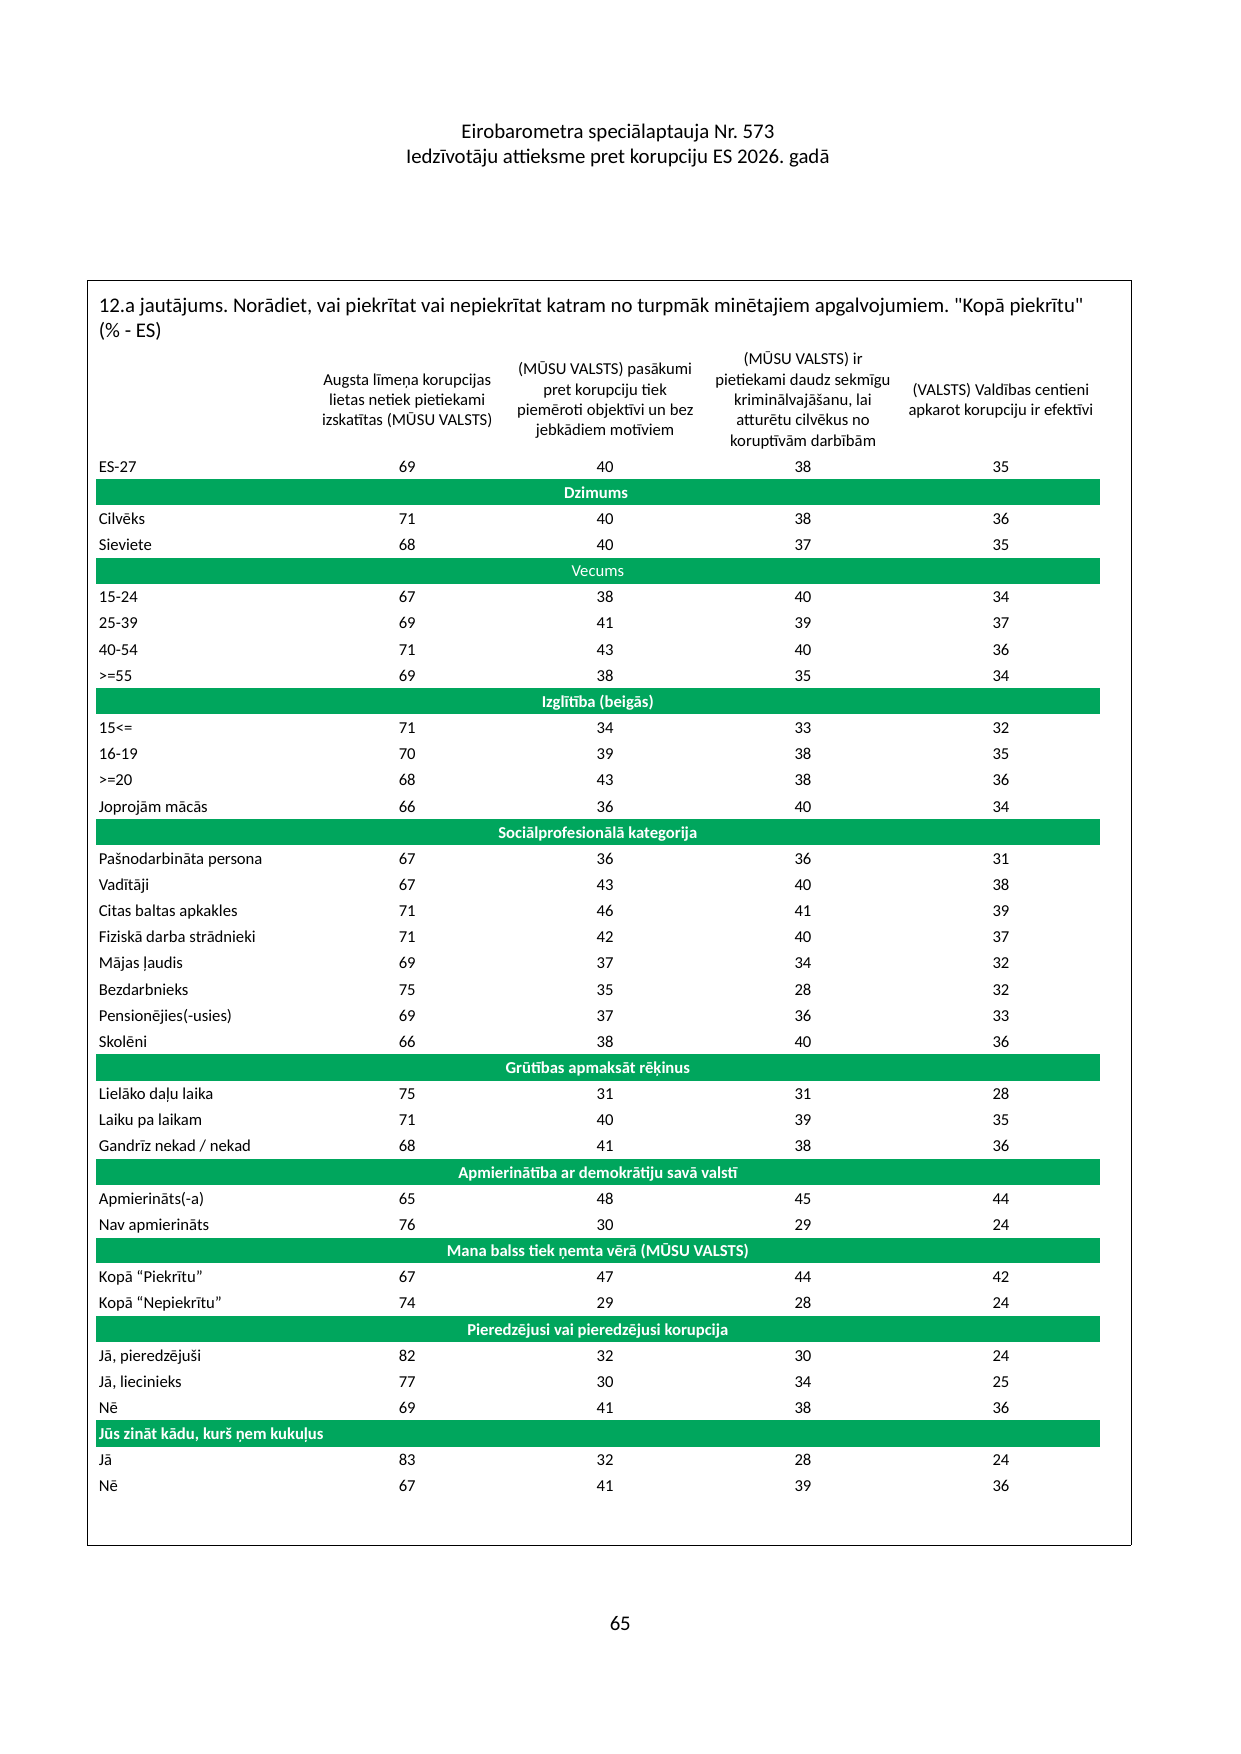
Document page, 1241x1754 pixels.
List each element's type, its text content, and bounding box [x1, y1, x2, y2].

table_cell 40 [704, 793, 902, 819]
table_cell 39 [506, 741, 704, 767]
table_cell 35 [902, 531, 1100, 558]
table_cell Fiziskā darba strādnieki [96, 924, 308, 950]
table_cell 37 [506, 950, 704, 976]
table_cell 37 [704, 531, 902, 558]
table_cell 46 [506, 898, 704, 924]
table_cell 69 [308, 610, 506, 636]
table_cell Pensionējies(-usies) [96, 1002, 308, 1028]
table_cell 44 [704, 1264, 902, 1290]
table_cell 38 [704, 1394, 902, 1420]
table_cell Vecums [96, 558, 1100, 584]
table_cell 39 [704, 1473, 902, 1499]
table_cell 82 [308, 1342, 506, 1368]
table_cell 38 [704, 1133, 902, 1159]
table_cell 29 [506, 1290, 704, 1316]
table_cell Laiku pa laikam [96, 1107, 308, 1133]
table_cell Bezdarbnieks [96, 976, 308, 1002]
table_cell Vadītāji [96, 871, 308, 897]
table_cell 39 [704, 610, 902, 636]
table_cell 36 [902, 505, 1100, 531]
table_cell Mana balss tiek ņemta vērā (MŪSU VALSTS) [96, 1238, 1100, 1263]
table_cell 28 [704, 1447, 902, 1473]
table_cell 65 [308, 1185, 506, 1211]
table_cell Apmierinātība ar demokrātiju savā valstī [96, 1159, 1100, 1185]
table_cell 40 [506, 505, 704, 531]
table_cell 34 [902, 662, 1100, 688]
table_cell Augsta līmeņa korupcijas lietas netiek pietiekami izskatītas (MŪSU VALSTS) [308, 346, 506, 453]
table_cell >=20 [96, 767, 308, 793]
table_cell 32 [506, 1342, 704, 1368]
table_cell (MŪSU VALSTS) pasākumi pret korupciju tiek piemēroti objektīvi un bez jebkādiem motīviem [506, 346, 704, 453]
table_cell 30 [506, 1368, 704, 1394]
table_cell 48 [506, 1185, 704, 1211]
table_cell 67 [308, 584, 506, 610]
table_cell 67 [308, 1264, 506, 1290]
table_cell 42 [506, 924, 704, 950]
table_cell 68 [308, 531, 506, 558]
table_cell Jūs zināt kādu, kurš ņem kukuļus [96, 1420, 1100, 1447]
table_cell Jā, liecinieks [96, 1368, 308, 1394]
table_cell 38 [902, 871, 1100, 897]
table_cell 16-19 [96, 741, 308, 767]
table_cell 40 [506, 1107, 704, 1133]
table_cell 69 [308, 1002, 506, 1028]
table_cell 40 [506, 531, 704, 558]
table_cell 25-39 [96, 610, 308, 636]
table_cell 37 [506, 1002, 704, 1028]
table_cell 32 [902, 950, 1100, 976]
table_cell Izglītība (beigās) [96, 688, 1100, 714]
table_cell 31 [704, 1081, 902, 1107]
table_cell 34 [902, 584, 1100, 610]
table_cell 39 [704, 1107, 902, 1133]
table_cell 24 [902, 1342, 1100, 1368]
table_cell 69 [308, 1394, 506, 1420]
table_cell 67 [308, 845, 506, 871]
table_cell 40 [704, 924, 902, 950]
table_cell 71 [308, 924, 506, 950]
table_cell Joprojām mācās [96, 793, 308, 819]
table_cell 43 [506, 871, 704, 897]
table_cell 77 [308, 1368, 506, 1394]
table_cell 36 [704, 845, 902, 871]
table_cell 40 [704, 584, 902, 610]
table_cell 32 [506, 1447, 704, 1473]
table_cell 38 [506, 662, 704, 688]
table_cell 38 [704, 505, 902, 531]
table_cell 35 [704, 662, 902, 688]
table_cell 41 [506, 1133, 704, 1159]
table_cell 33 [902, 1002, 1100, 1028]
table_cell 24 [902, 1447, 1100, 1473]
table_header 12.a jautājums. Norādiet, vai piekrītat vai nepiekrītat katram no turpmāk minētajiem apgalvojumiem. "Kopā piekrītu" (% - ES) [96, 289, 1100, 346]
table_cell 28 [704, 1290, 902, 1316]
table_cell Mājas ļaudis [96, 950, 308, 976]
table_cell 40-54 [96, 636, 308, 662]
table_cell 31 [506, 1081, 704, 1107]
table_cell 40 [506, 453, 704, 479]
table_cell 68 [308, 767, 506, 793]
table_cell 29 [704, 1211, 902, 1237]
table_cell 37 [902, 924, 1100, 950]
table_cell 24 [902, 1211, 1100, 1237]
table_cell (VALSTS) Valdības centieni apkarot korupciju ir efektīvi [902, 346, 1100, 453]
table_cell 30 [506, 1211, 704, 1237]
table_cell 69 [308, 662, 506, 688]
table_cell 24 [902, 1290, 1100, 1316]
table_cell 83 [308, 1447, 506, 1473]
table_cell Dzimums [96, 479, 1100, 505]
table_cell 66 [308, 1028, 506, 1054]
table_cell [96, 346, 308, 453]
table_cell 41 [704, 898, 902, 924]
table_cell Sociālprofesionālā kategorija [96, 819, 1100, 845]
table_cell Lielāko daļu laika [96, 1081, 308, 1107]
table_cell Skolēni [96, 1028, 308, 1054]
table_cell 67 [308, 871, 506, 897]
table_cell Grūtības apmaksāt rēķinus [96, 1054, 1100, 1081]
table_cell 43 [506, 636, 704, 662]
table_cell Nē [96, 1394, 308, 1420]
table_cell 41 [506, 1394, 704, 1420]
table_cell 69 [308, 950, 506, 976]
table_cell 67 [308, 1473, 506, 1499]
table_cell 36 [506, 793, 704, 819]
table_cell 28 [902, 1081, 1100, 1107]
table_cell Pašnodarbināta persona [96, 845, 308, 871]
table_cell 38 [704, 741, 902, 767]
table_cell 36 [704, 1002, 902, 1028]
table_cell 40 [704, 1028, 902, 1054]
table_cell 36 [902, 1473, 1100, 1499]
table_cell 34 [704, 1368, 902, 1394]
table_cell 71 [308, 898, 506, 924]
table_cell Kopā “Piekrītu” [96, 1264, 308, 1290]
table_cell 41 [506, 1473, 704, 1499]
table_cell 36 [902, 1394, 1100, 1420]
table_cell 34 [704, 950, 902, 976]
table_cell 40 [704, 636, 902, 662]
table_cell Kopā “Nepiekrītu” [96, 1290, 308, 1316]
table_cell 35 [506, 976, 704, 1002]
table_cell 36 [902, 636, 1100, 662]
table_cell 33 [704, 715, 902, 741]
table_cell 43 [506, 767, 704, 793]
table_cell 75 [308, 976, 506, 1002]
table_cell 31 [902, 845, 1100, 871]
table_cell 38 [704, 767, 902, 793]
table_cell Gandrīz nekad / nekad [96, 1133, 308, 1159]
table_cell 15<= [96, 715, 308, 741]
table_cell 34 [902, 793, 1100, 819]
table_cell 36 [506, 845, 704, 871]
table_cell 15-24 [96, 584, 308, 610]
table_cell 41 [506, 610, 704, 636]
table_cell Pieredzējusi vai pieredzējusi korupcija [96, 1316, 1100, 1342]
table_cell 70 [308, 741, 506, 767]
table_cell 42 [902, 1264, 1100, 1290]
table_cell Nē [96, 1473, 308, 1499]
table_cell 66 [308, 793, 506, 819]
table_cell Jā, pieredzējuši [96, 1342, 308, 1368]
table_cell 71 [308, 715, 506, 741]
table_cell 71 [308, 1107, 506, 1133]
table_cell 71 [308, 505, 506, 531]
table_cell Citas baltas apkakles [96, 898, 308, 924]
table_cell 71 [308, 636, 506, 662]
table_cell 32 [902, 715, 1100, 741]
table_cell 40 [704, 871, 902, 897]
table_cell 36 [902, 767, 1100, 793]
table_cell 74 [308, 1290, 506, 1316]
table_cell 37 [902, 610, 1100, 636]
table_cell 35 [902, 1107, 1100, 1133]
table_cell 45 [704, 1185, 902, 1211]
table_cell 36 [902, 1028, 1100, 1054]
table_cell >=55 [96, 662, 308, 688]
table_cell 68 [308, 1133, 506, 1159]
table_cell 34 [506, 715, 704, 741]
table_cell Nav apmierināts [96, 1211, 308, 1237]
table_cell 75 [308, 1081, 506, 1107]
table_cell 30 [704, 1342, 902, 1368]
table_cell ES-27 [96, 453, 308, 479]
table_cell 44 [902, 1185, 1100, 1211]
table_cell 76 [308, 1211, 506, 1237]
table_cell 47 [506, 1264, 704, 1290]
table_cell Jā [96, 1447, 308, 1473]
table_cell 69 [308, 453, 506, 479]
table_cell 36 [902, 1133, 1100, 1159]
table_cell Apmierināts(-a) [96, 1185, 308, 1211]
table_cell 38 [506, 584, 704, 610]
table_cell 38 [506, 1028, 704, 1054]
table_cell (MŪSU VALSTS) ir pietiekami daudz sekmīgu kriminālvajāšanu, lai atturētu cilvēkus no koruptīvām darbībām [704, 346, 902, 453]
table_cell 32 [902, 976, 1100, 1002]
table_cell Sieviete [96, 531, 308, 558]
table_cell 28 [704, 976, 902, 1002]
table_cell 25 [902, 1368, 1100, 1394]
table_cell 35 [902, 453, 1100, 479]
table_cell Cilvēks [96, 505, 308, 531]
table_cell 39 [902, 898, 1100, 924]
table_cell 35 [902, 741, 1100, 767]
table_cell 38 [704, 453, 902, 479]
